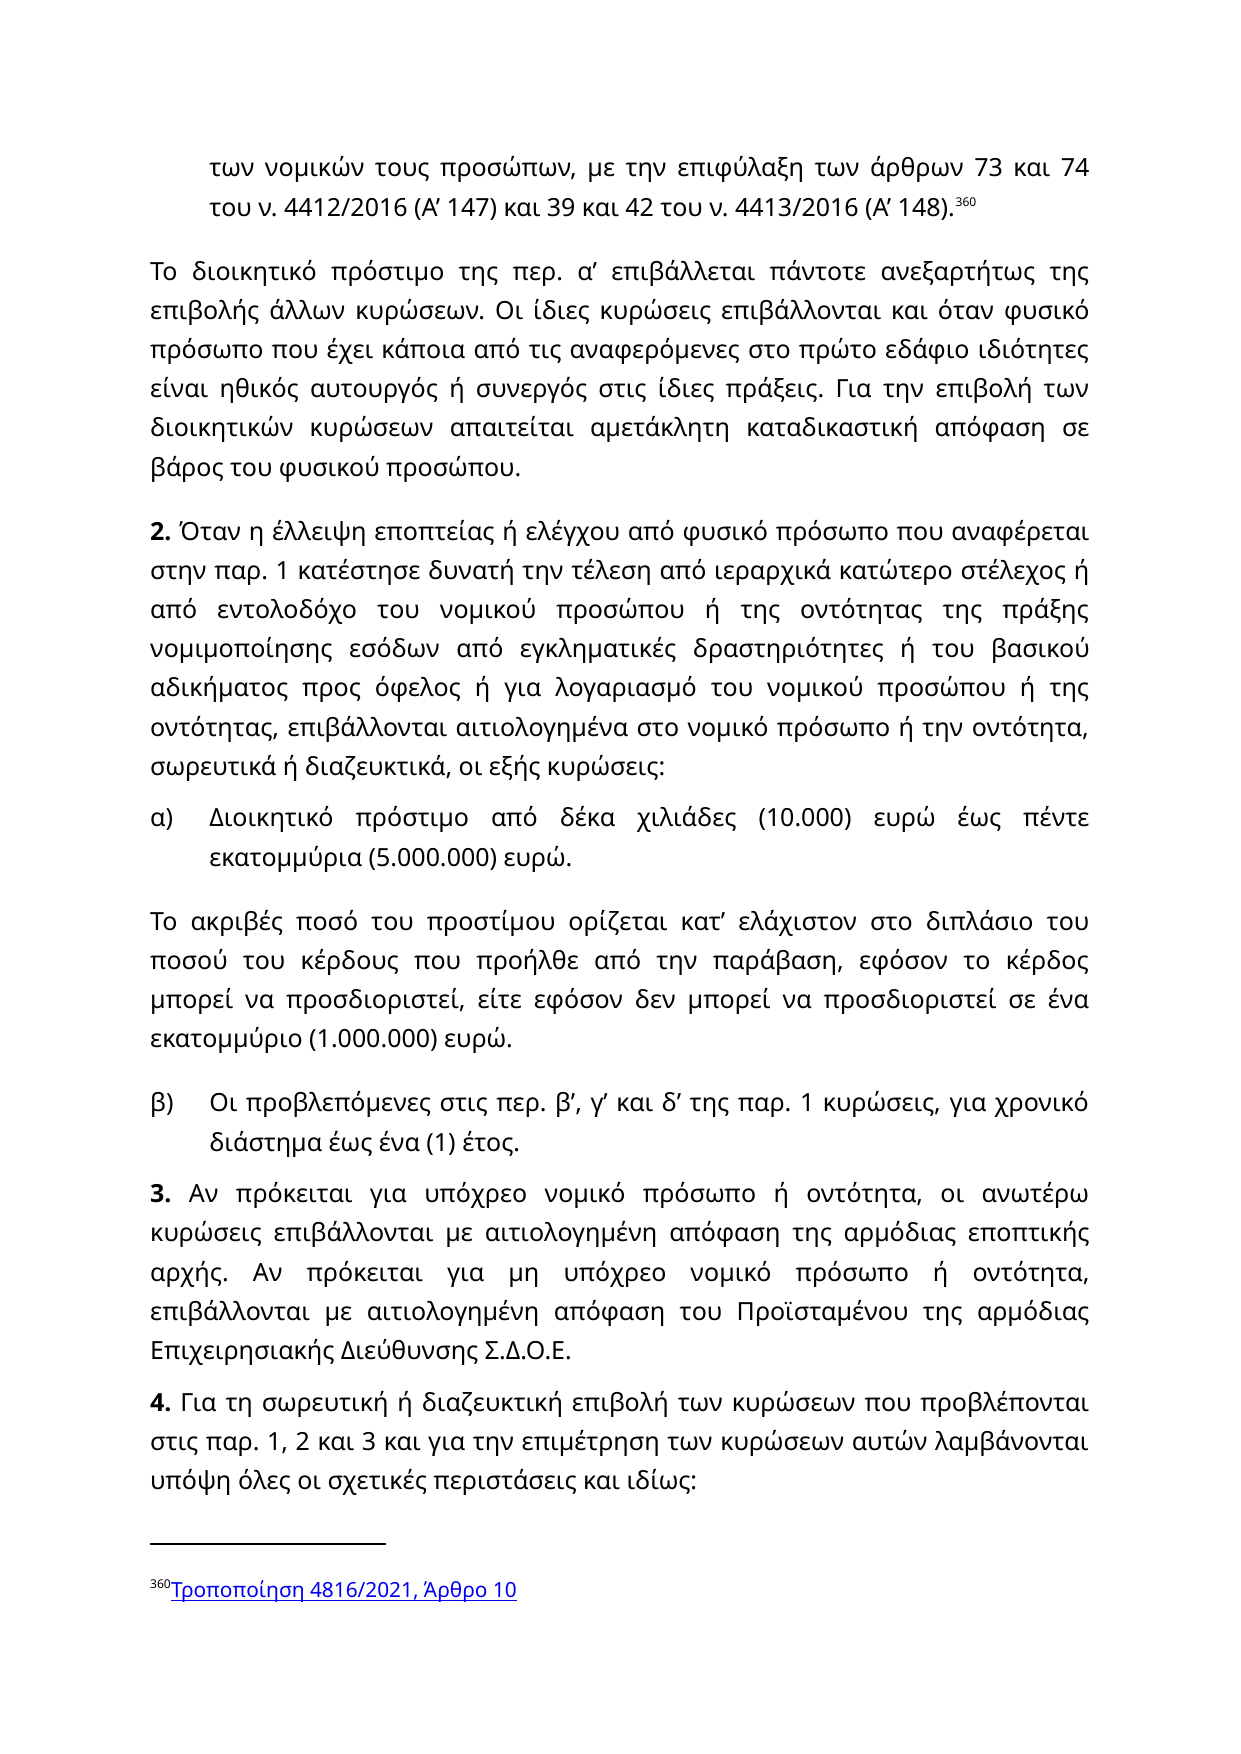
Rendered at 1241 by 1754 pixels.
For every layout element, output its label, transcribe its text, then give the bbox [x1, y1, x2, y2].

list β) Οι προβλεπόμενες στις περ. β’, γ’ και δ’ της παρ. 1 κυρώσεις, για χρονικό διάστημα έως ένα (1) έτος. [150, 1085, 1090, 1158]
text Το ακριβές ποσό του προστίμου ορίζεται κατ’ ελάχιστον στο διπλάσιο του ποσού του κέρδους που προήλθε από την παράβαση, εφόσον το κέρδος μπορεί να προσδιοριστεί, είτε εφόσον δεν μπορεί να προσδιοριστεί σε ένα εκατομμύριο (1.000.000) ευρώ. [150, 903, 1090, 1055]
list των νομικών τους προσώπων, με την επιφύλαξη των άρθρων 73 και 74 του ν. 4412/2016 (Α’ 147) και 39 και 42 του ν. 4413/2016 (Α’ 148). [150, 150, 1090, 223]
list α) Διοικητικό πρόστιμο από δέκα χιλιάδες (10.000) ευρώ έως πέντε εκατομμύρια (5.000.000) ευρώ. [150, 800, 1090, 873]
text Το διοικητικό πρόστιμο της περ. α’ επιβάλλεται πάντοτε ανεξαρτήτως της επιβολής άλλων κυρώσεων. Οι ίδιες κυρώσεις επιβάλλονται και όταν φυσικό πρόσωπο που έχει κάποια από τις αναφερόμενες στο πρώτο εδάφιο ιδιότητες είναι ηθικός αυτουργός ή συνεργός στις ίδιες πράξεις. Για την επιβολή των διοικητικών κυρώσεων απαιτείται αμετάκλητη καταδικαστική απόφαση σε βάρος του φυσικού προσώπου. [150, 253, 1090, 483]
text 3. Αν πρόκειται για υπόχρεο νομικό πρόσωπο ή οντότητα, οι ανωτέρω κυρώσεις επιβάλλονται με αιτιολογημένη απόφαση της αρμόδιας εποπτικής αρχής. Αν πρόκειται για μη υπόχρεο νομικό πρόσωπο ή οντότητα, επιβάλλονται με αιτιολογημένη απόφαση του Προϊσταμένου της αρμόδιας Επιχειρησιακής Διεύθυνσης Σ.Δ.Ο.Ε. [150, 1176, 1090, 1367]
text Τροποποίηση 4816/2021, Άρθρο 10 [150, 1576, 1090, 1604]
text 2. Όταν η έλλειψη εποπτείας ή ελέγχου από φυσικό πρόσωπο που αναφέρεται στην παρ. 1 κατέστησε δυνατή την τέλεση από ιεραρχικά κατώτερο στέλεχος ή από εντολοδόχο του νομικού προσώπου ή της οντότητας της πράξης νομιμοποίησης εσόδων από εγκληματικές δραστηριότητες ή του βασικού αδικήματος προς όφελος ή για λογαριασμό του νομικού προσώπου ή της οντότητας, επιβάλλονται αιτιολογημένα στο νομικό πρόσωπο ή την οντότητα, σωρευτικά ή διαζευκτικά, οι εξής κυρώσεις: [150, 513, 1090, 782]
text 4. Για τη σωρευτική ή διαζευκτική επιβολή των κυρώσεων που προβλέπονται στις παρ. 1, 2 και 3 και για την επιμέτρηση των κυρώσεων αυτών λαμβάνονται υπόψη όλες οι σχετικές περιστάσεις και ιδίως: [150, 1384, 1090, 1497]
